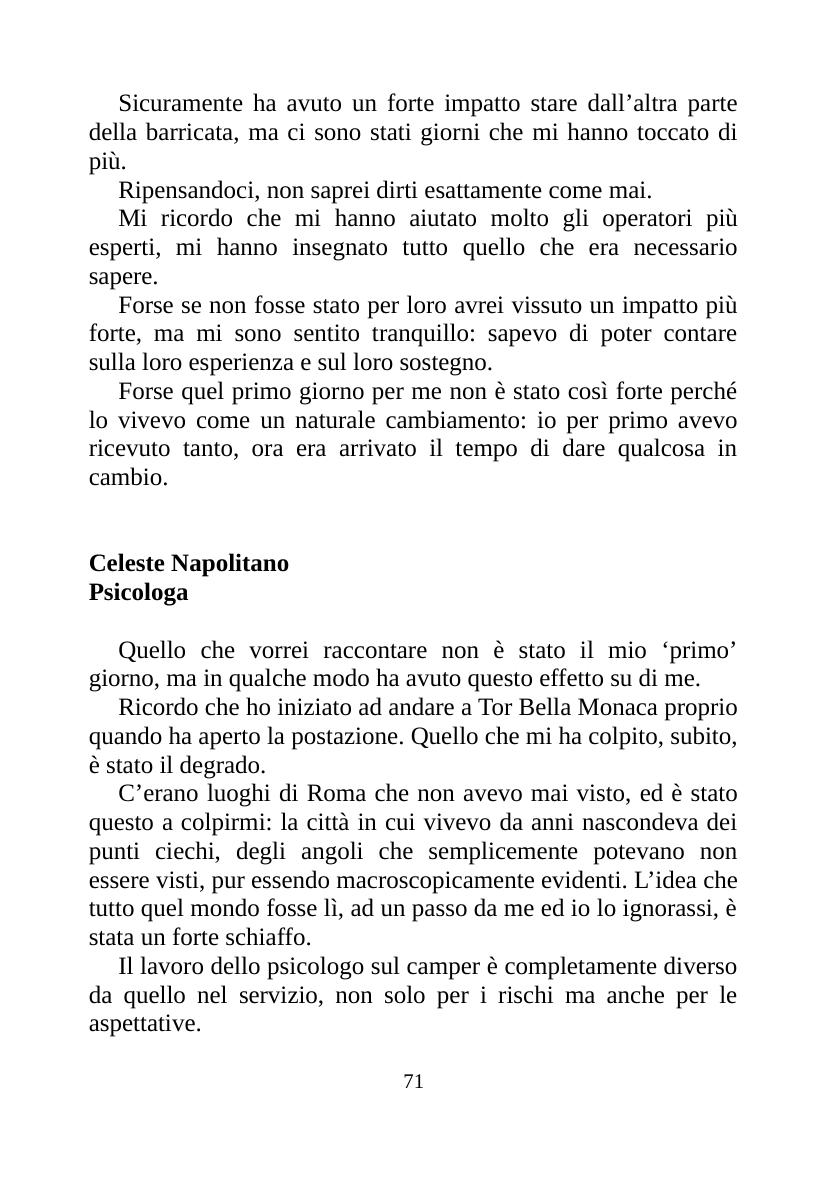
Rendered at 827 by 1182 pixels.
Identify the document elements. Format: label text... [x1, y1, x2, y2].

text Sicuramente ha avuto un forte impatto stare dall’altra parte della barricata, ma ci sono stati giorni che mi hanno toccato di più. [88, 88, 738, 175]
text C’erano luoghi di Roma che non avevo mai visto, ed è stato questo a colpirmi: la città in cui vivevo da anni nascondeva dei punti ciechi, degli angoli che semplicemente potevano non essere visti, pur essendo macroscopicamente evidenti. L’idea che tutto quel mondo fosse lì, ad un passo da me ed io lo ignorassi, è stata un forte schiaffo. [88, 778, 738, 951]
text Forse se non fosse stato per loro avrei vissuto un impatto più forte, ma mi sono sentito tranquillo: sapevo di poter contare sulla loro esperienza e sul loro sostegno. [88, 290, 738, 376]
text Quello che vorrei raccontare non è stato il mio ‘primo’ giorno, ma in qualche modo ha avuto questo effetto su di me. [88, 635, 738, 692]
text Forse quel primo giorno per me non è stato così forte perché lo vivevo come un naturale cambiamento: io per primo avevo ricevuto tanto, ora era arrivato il tempo di dare qualcosa in cambio. [88, 376, 738, 491]
text Ripensandoci, non saprei dirti esattamente come mai. [88, 175, 738, 203]
text Il lavoro dello psicologo sul camper è completamente diverso da quello nel servizio, non solo per i rischi ma anche per le aspettative. [88, 951, 738, 1037]
text Ricordo che ho iniziato ad andare a Tor Bella Monaca proprio quando ha aperto la postazione. Quello che mi ha colpito, subito, è stato il degrado. [88, 692, 738, 778]
subtitle Psicologa [88, 577, 738, 606]
text Mi ricordo che mi hanno aiutato molto gli operatori più esperti, mi hanno insegnato tutto quello che era necessario sapere. [88, 203, 738, 290]
subtitle Celeste Napolitano [88, 548, 738, 577]
